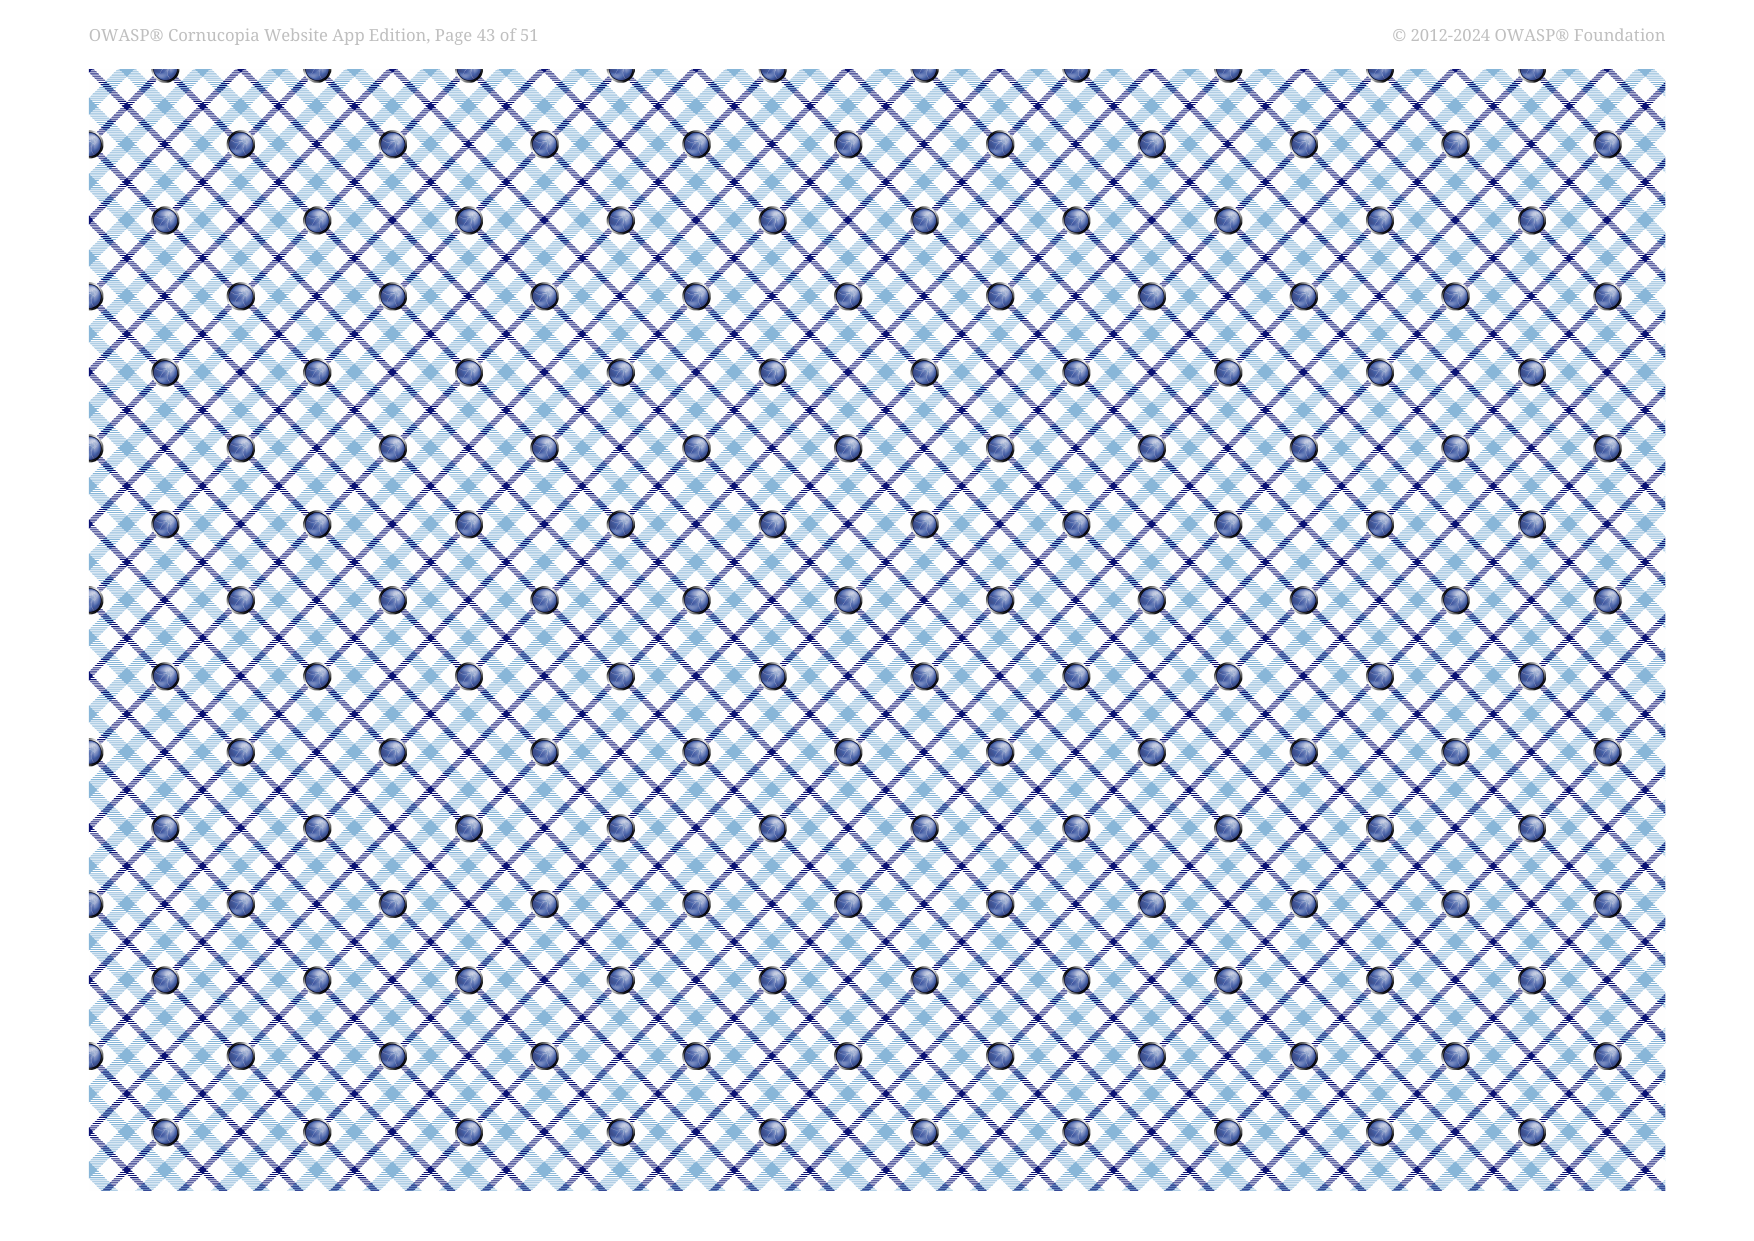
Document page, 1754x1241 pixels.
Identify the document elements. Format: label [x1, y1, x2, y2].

picture [88, 69, 1666, 1191]
